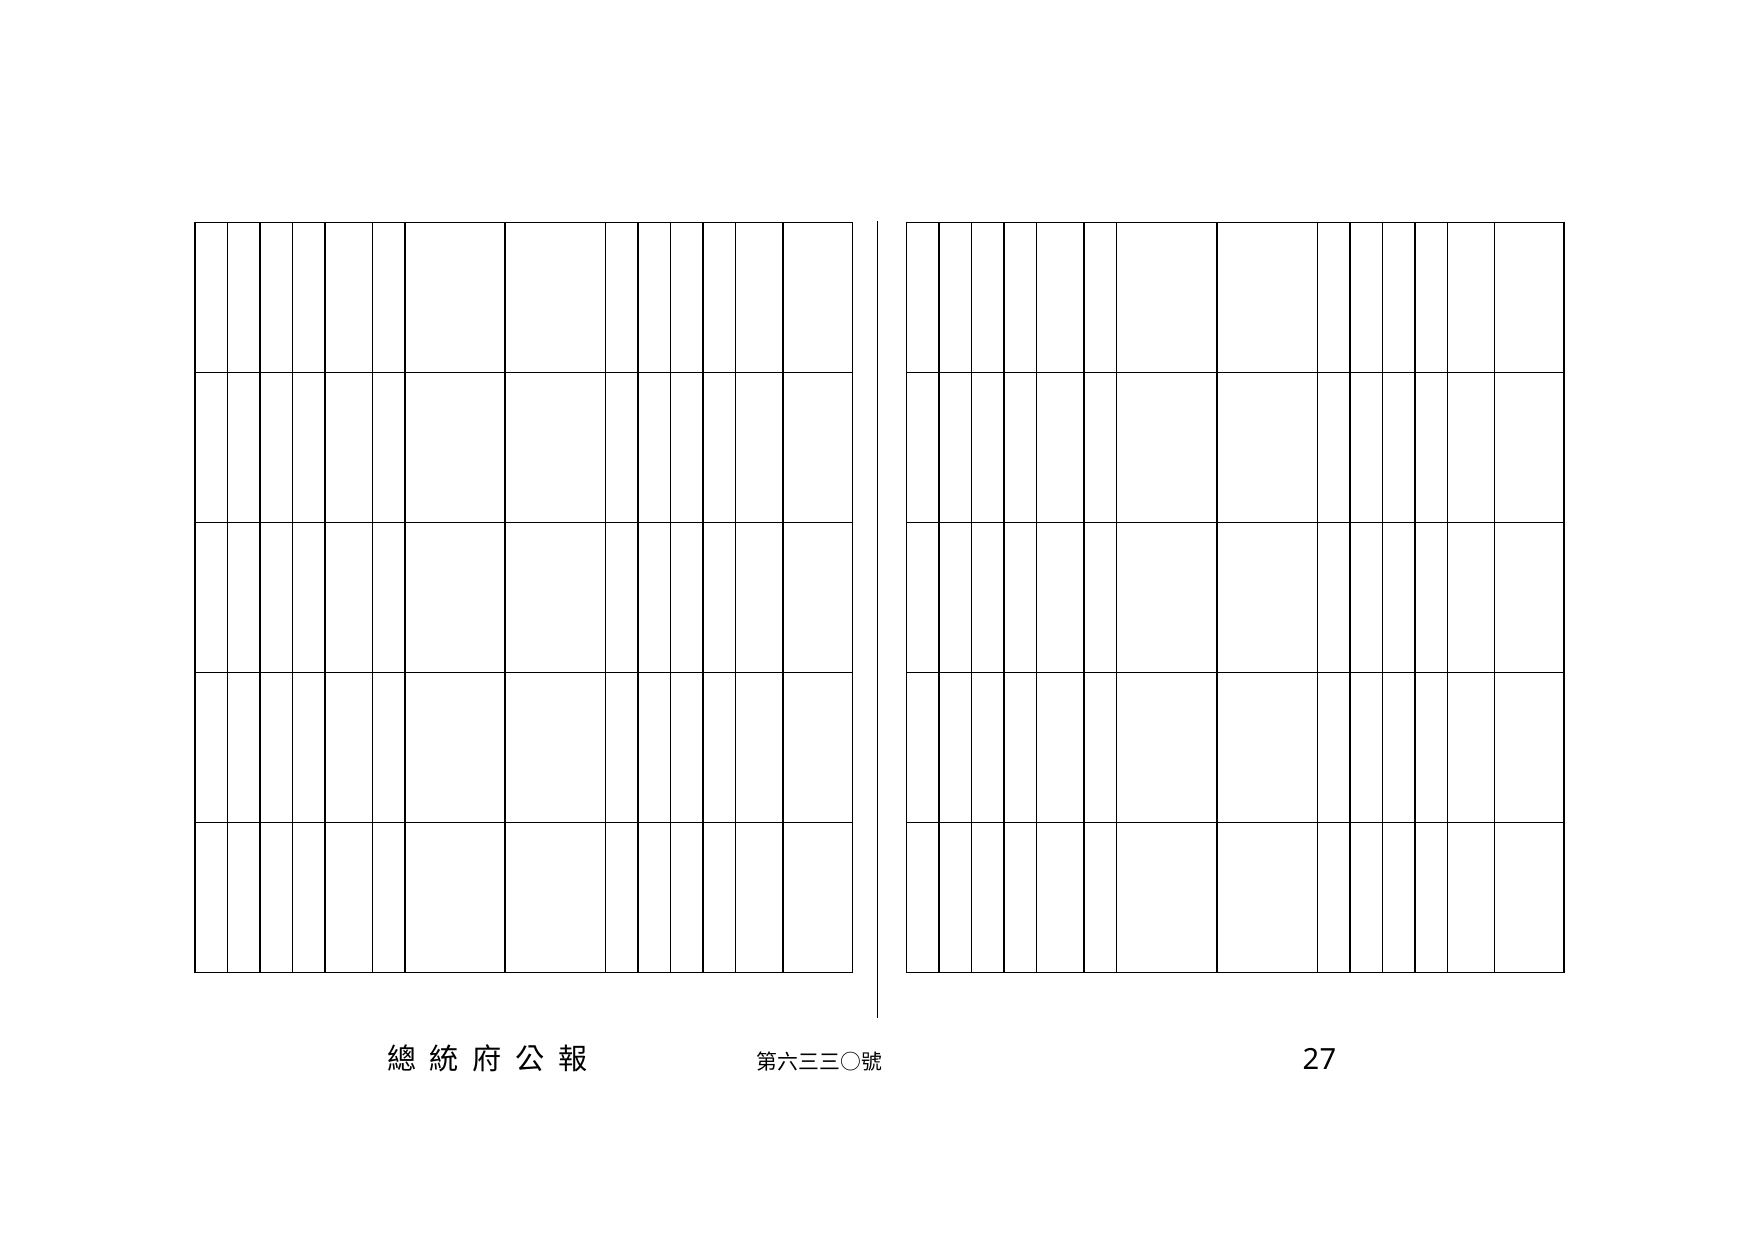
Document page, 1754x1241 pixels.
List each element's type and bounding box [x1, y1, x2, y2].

table_cell [406, 373, 504, 522]
table_cell [1085, 823, 1116, 972]
table_cell [1448, 523, 1494, 672]
table_cell [373, 223, 404, 372]
table_cell [1037, 523, 1083, 672]
table_cell [907, 673, 938, 822]
table_cell [261, 523, 292, 672]
table_cell [373, 523, 404, 672]
table_cell [784, 823, 852, 972]
table_cell [1383, 823, 1414, 972]
table_cell [972, 523, 1003, 672]
table_cell [1085, 373, 1116, 522]
table_cell [1383, 223, 1414, 372]
table_cell [228, 223, 259, 372]
table_cell [1117, 523, 1216, 672]
table_cell [196, 373, 227, 522]
table_cell [1318, 823, 1349, 972]
table_cell [1085, 673, 1116, 822]
table_cell [940, 523, 971, 672]
table_cell [736, 523, 782, 672]
table_cell [1416, 673, 1447, 822]
table_cell [1416, 373, 1447, 522]
table_cell [196, 223, 227, 372]
table_cell [506, 373, 605, 522]
table_cell [784, 223, 852, 372]
table_cell [506, 523, 605, 672]
table_cell [506, 223, 605, 372]
table_cell [704, 823, 735, 972]
table_cell [639, 223, 670, 372]
table_cell [1005, 673, 1036, 822]
table_cell [1448, 823, 1494, 972]
table_cell [1448, 373, 1494, 522]
table_cell [1005, 373, 1036, 522]
table_cell [1037, 373, 1083, 522]
table_cell [606, 823, 637, 972]
table_cell [1318, 673, 1349, 822]
table_cell [1318, 373, 1349, 522]
table_cell [940, 373, 971, 522]
table_cell [940, 823, 971, 972]
table_cell [606, 673, 637, 822]
table_cell [784, 373, 852, 522]
table_cell [784, 673, 852, 822]
table_cell [1448, 673, 1494, 822]
table_cell [1495, 673, 1563, 822]
table_cell [736, 223, 782, 372]
table_cell [1117, 823, 1216, 972]
table_cell [671, 223, 702, 372]
table_cell [326, 223, 372, 372]
table_cell [1005, 823, 1036, 972]
table_cell [639, 673, 670, 822]
table_cell [1416, 523, 1447, 672]
table_cell [1351, 223, 1382, 372]
table_cell [1318, 223, 1349, 372]
table_cell [1495, 373, 1563, 522]
table_cell [907, 523, 938, 672]
table_cell [406, 673, 504, 822]
table_cell [1218, 823, 1317, 972]
table_cell [293, 373, 324, 522]
table_cell [1448, 223, 1494, 372]
table_cell [293, 223, 324, 372]
table_cell [1383, 373, 1414, 522]
table_cell [736, 823, 782, 972]
table_cell [1117, 673, 1216, 822]
table_cell [940, 673, 971, 822]
table_cell [671, 523, 702, 672]
table_cell [784, 523, 852, 672]
table_cell [1495, 823, 1563, 972]
table_cell [606, 523, 637, 672]
table_cell [261, 823, 292, 972]
table_cell [1351, 673, 1382, 822]
table_cell [373, 673, 404, 822]
table_cell [1037, 673, 1083, 822]
table_cell [228, 373, 259, 522]
table_cell [1383, 523, 1414, 672]
table_cell [1218, 523, 1317, 672]
table_cell [326, 823, 372, 972]
table_cell [326, 373, 372, 522]
table_cell [406, 523, 504, 672]
table_cell [639, 373, 670, 522]
table_cell [704, 373, 735, 522]
table_cell [506, 673, 605, 822]
table_cell [228, 823, 259, 972]
table_cell [972, 373, 1003, 522]
table_cell [261, 673, 292, 822]
table_cell [1495, 523, 1563, 672]
table_cell [1085, 523, 1116, 672]
table_cell [907, 373, 938, 522]
table_cell [1085, 223, 1116, 372]
table_cell [1416, 223, 1447, 372]
table_cell [704, 523, 735, 672]
table_cell [261, 373, 292, 522]
table_cell [907, 223, 938, 372]
table_cell [1005, 523, 1036, 672]
table_cell [293, 823, 324, 972]
table_cell [293, 523, 324, 672]
table_cell [639, 823, 670, 972]
table_cell [373, 823, 404, 972]
table_cell [1416, 823, 1447, 972]
table_cell [671, 373, 702, 522]
table_cell [907, 823, 938, 972]
table_cell [228, 523, 259, 672]
table_cell [972, 673, 1003, 822]
table_cell [1351, 823, 1382, 972]
table_cell [228, 673, 259, 822]
table_cell [940, 223, 971, 372]
table_cell [704, 223, 735, 372]
table_cell [1005, 223, 1036, 372]
table_cell [1117, 373, 1216, 522]
table_cell [373, 373, 404, 522]
table_cell [1383, 673, 1414, 822]
table_cell [1318, 523, 1349, 672]
table_cell [736, 373, 782, 522]
table_cell [326, 673, 372, 822]
table_cell [506, 823, 605, 972]
table_cell [1495, 223, 1563, 372]
table_cell [671, 673, 702, 822]
table_cell [196, 673, 227, 822]
table_cell [406, 223, 504, 372]
table_cell [639, 523, 670, 672]
table_cell [1351, 523, 1382, 672]
table_cell [293, 673, 324, 822]
table_cell [736, 673, 782, 822]
table_cell [1218, 673, 1317, 822]
table_cell [671, 823, 702, 972]
table_cell [196, 523, 227, 672]
table_cell [606, 373, 637, 522]
table_cell [406, 823, 504, 972]
table_cell [972, 823, 1003, 972]
table_cell [326, 523, 372, 672]
table_cell [261, 223, 292, 372]
table_cell [1218, 373, 1317, 522]
table_cell [1218, 223, 1317, 372]
table_cell [1037, 223, 1083, 372]
table_cell [1117, 223, 1216, 372]
table_cell [972, 223, 1003, 372]
table_cell [1037, 823, 1083, 972]
table_cell [1351, 373, 1382, 522]
table_cell [704, 673, 735, 822]
table_cell [606, 223, 637, 372]
table_cell [196, 823, 227, 972]
